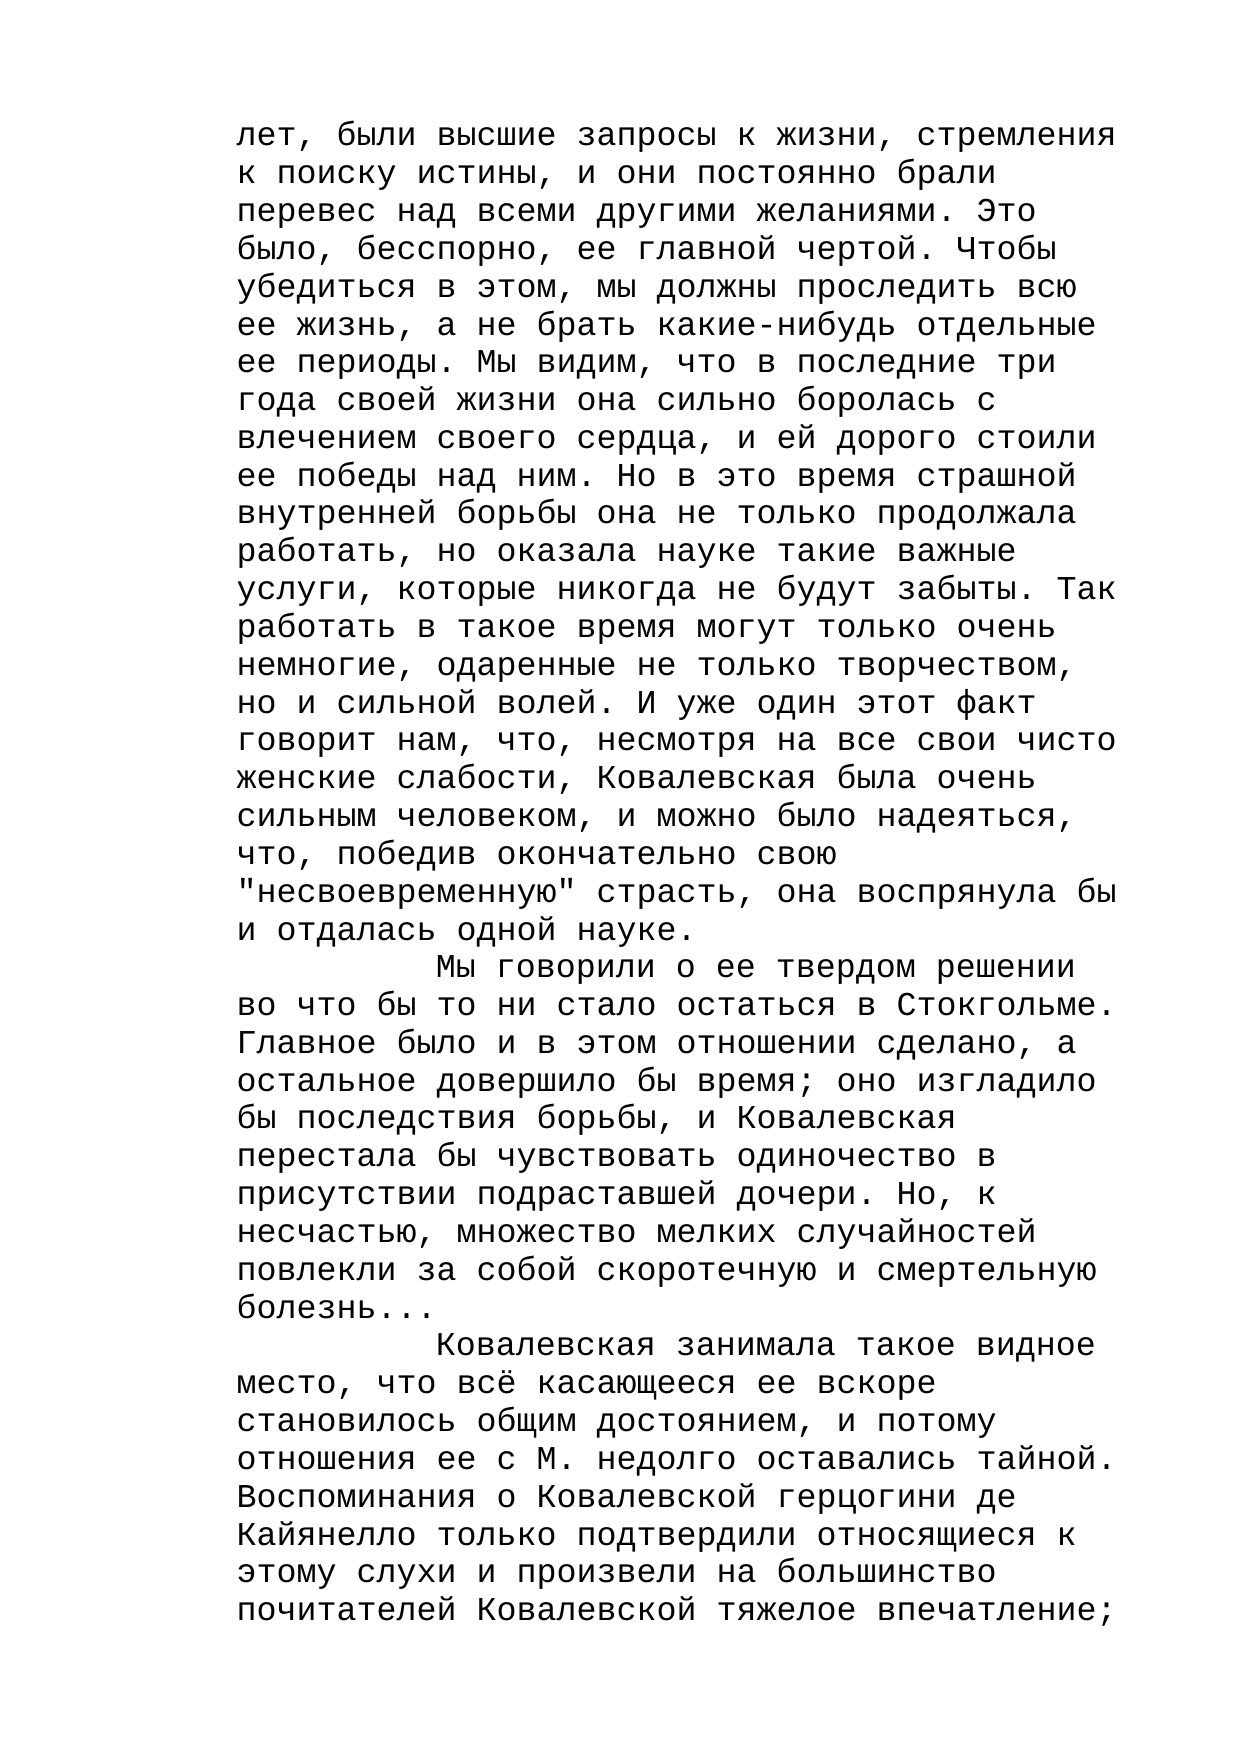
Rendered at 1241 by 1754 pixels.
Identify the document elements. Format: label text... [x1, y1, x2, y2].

text Ковалевская занимала такое видное место, что всё касающееся ее вскоре становилось общим достоянием, и потому отношения ее с М. недолго оставались тайной. Воспоминания о Ковалевской герцогини де Кайянелло только подтвердили относящиеся к этому слухи и произвели на большинство почитателей Ковалевской тяжелое впечатление; [236, 1328, 1122, 1631]
text лет, были высшие запросы к жизни, стремления к поиску истины, и они постоянно брали перевес над всеми другими желаниями. Это было, бесспорно, ее главной чертой. Чтобы убедиться в этом, мы должны проследить всю ее жизнь, а не брать какие-нибудь отдельные ее периоды. Мы видим, что в последние три года своей жизни она сильно боролась с влечением своего сердца, и ей дорого стоили ее победы над ним. Но в это время страшной внутренней борьбы она не только продолжала работать, но оказала науке такие важные услуги, которые никогда не будут забыты. Так работать в такое время могут только очень немногие, одаренные не только творчеством, но и сильной волей. И уже один этот факт говорит нам, что, несмотря на все свои чисто женские слабости, Ковалевская была очень сильным человеком, и можно было надеяться, что, победив окончательно свою "несвоевременную" страсть, она воспрянула бы и отдалась одной науке. [236, 118, 1122, 950]
text Мы говорили о ее твердом решении во что бы то ни стало остаться в Стокгольме. Главное было и в этом отношении сделано, а остальное довершило бы время; оно изгладило бы последствия борьбы, и Ковалевская перестала бы чувствовать одиночество в присутствии подраставшей дочери. Но, к несчастью, множество мелких случайностей повлекли за собой скоротечную и смертельную болезнь... [236, 950, 1122, 1328]
